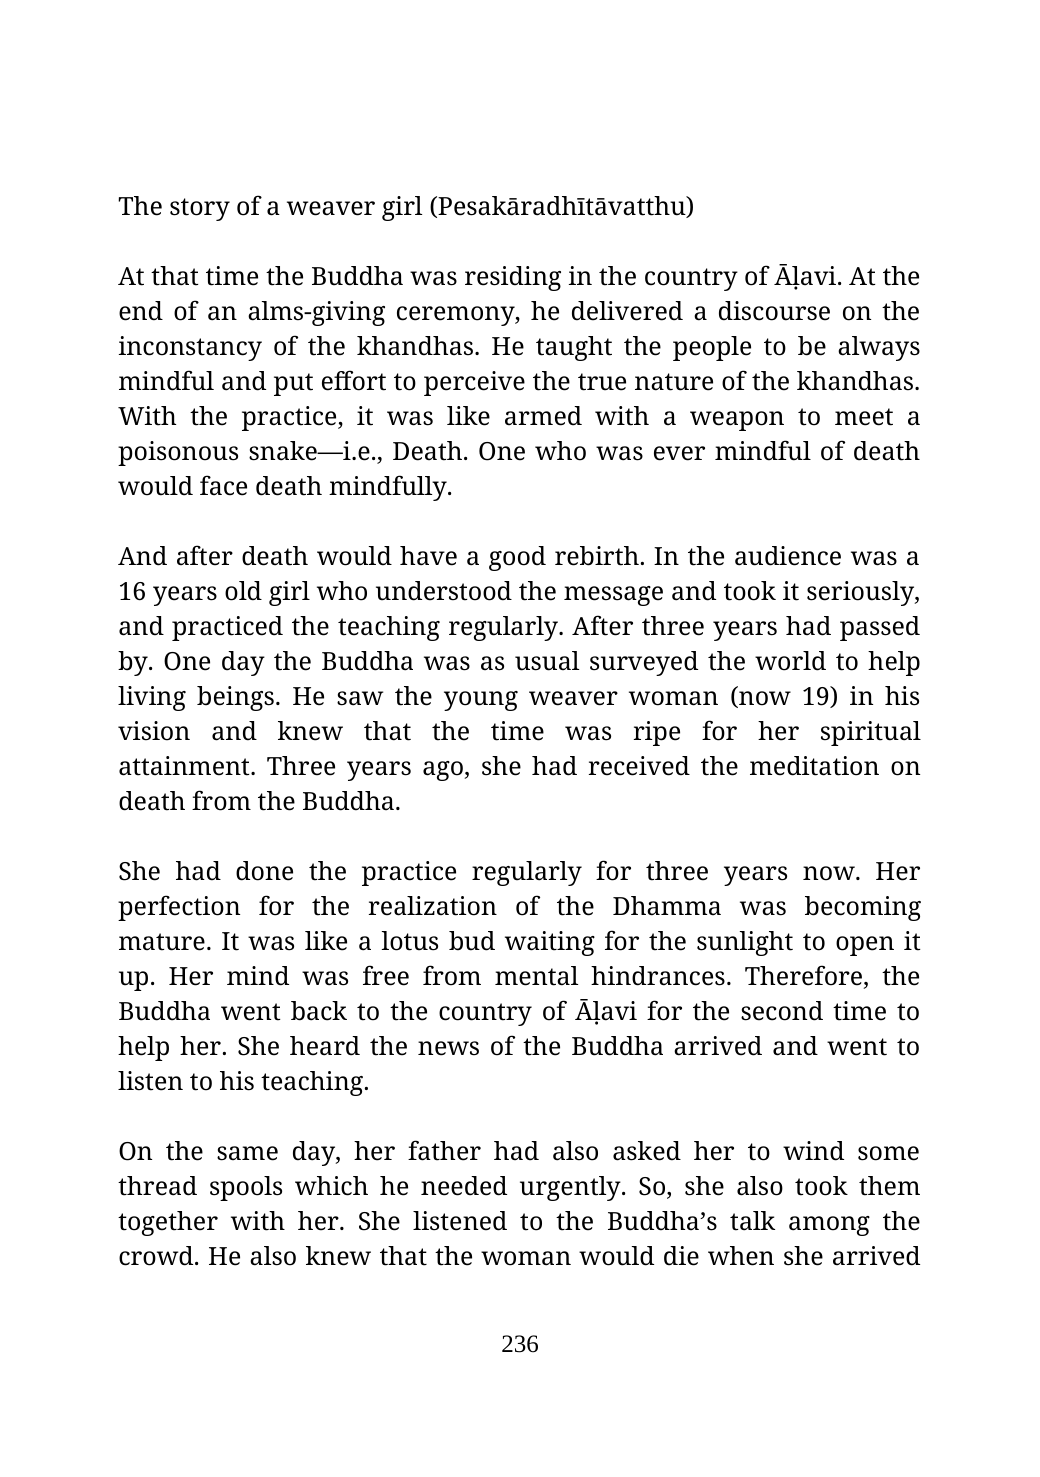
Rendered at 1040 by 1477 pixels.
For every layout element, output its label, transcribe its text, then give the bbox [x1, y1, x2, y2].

text The story of a weaver girl (Pesakāradhītāvatthu) At that time the Buddha was residing in the country of Āḷavi. At the end of an alms-giving ceremony, he delivered a discourse on the inconstancy of the khandhas. He taught the people to be always mindful and put effort to perceive the true nature of the khandhas. With the practice, it was like armed with a weapon to meet a poisonous snake—i.e., Death. One who was ever mindful of death would face death mindfully. And after death would have a good rebirth. In the audience was a 16 years old girl who understood the message and took it seriously, and practiced the teaching regularly. After three years had passed by. One day the Buddha was as usual surveyed the world to help living beings. He saw the young weaver woman (now 19) in his vision and knew that the time was ripe for her spiritual attainment. Three years ago, she had received the meditation on death from the Buddha. She had done the practice regularly for three years now. Her perfection for the realization of the Dhamma was becoming mature. It was like a lotus bud waiting for the sunlight to open it up. Her mind was free from mental hindrances. Therefore, the Buddha went back to the country of Āḷavi for the second time to help her. She heard the news of the Buddha arrived and went to listen to his teaching. On the same day, her father had also asked her to wind some thread spools which he needed urgently. So, she also took them together with her. She listened to the Buddha’s talk among the crowd. He also knew that the woman would die when she arrived [118, 118, 922, 1273]
